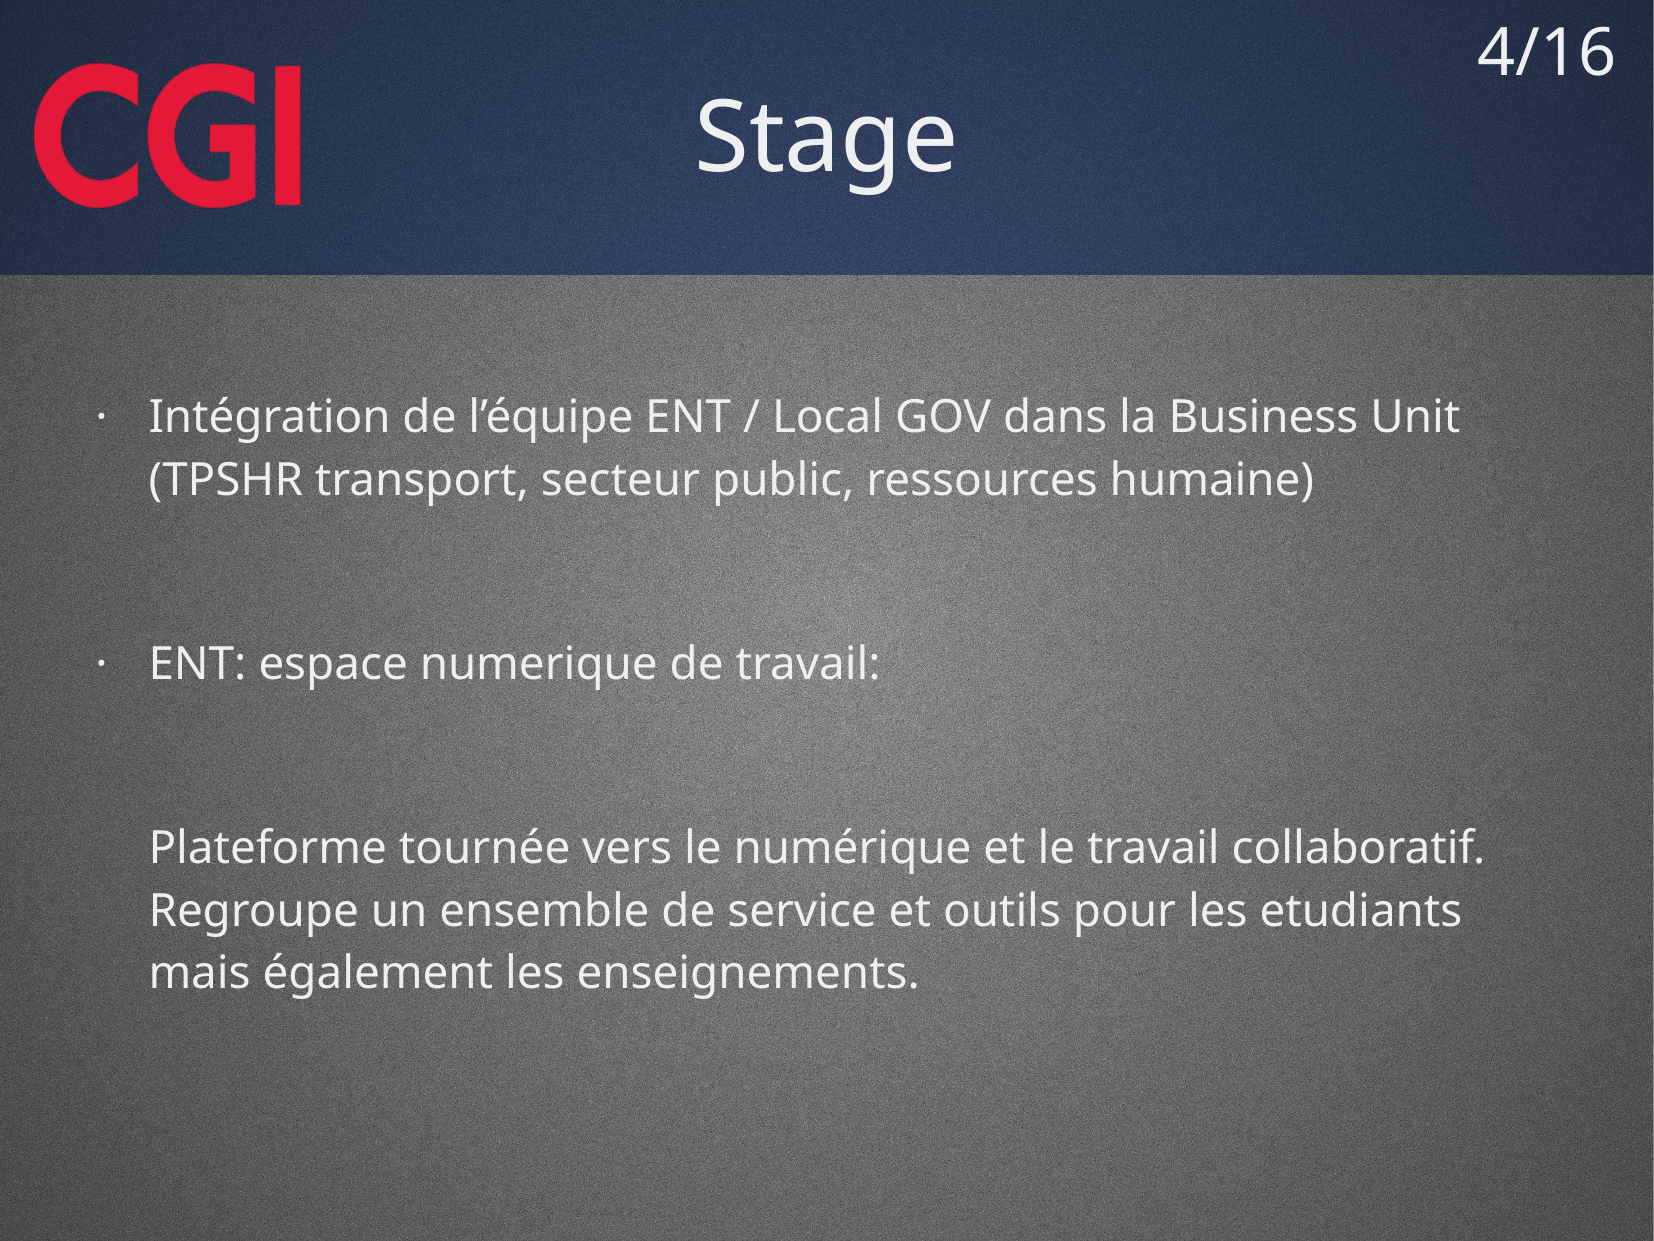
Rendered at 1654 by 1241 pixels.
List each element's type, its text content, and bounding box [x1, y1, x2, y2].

list 4/16 [1371, 4, 1652, 83]
list Intégration de l’équipe ENT / Local GOV dans la Business Unit (TPSHR transport, secteur public, ressources humaine) ENT: espace numerique de travail: Plateforme tournée vers le numérique et le travail collaboratif. Regroupe un ensemble de service et outils pour les etudiants mais également les enseignements. [77, 291, 1555, 1221]
picture [0, 0, 1654, 1241]
title Stage [88, 29, 1565, 237]
